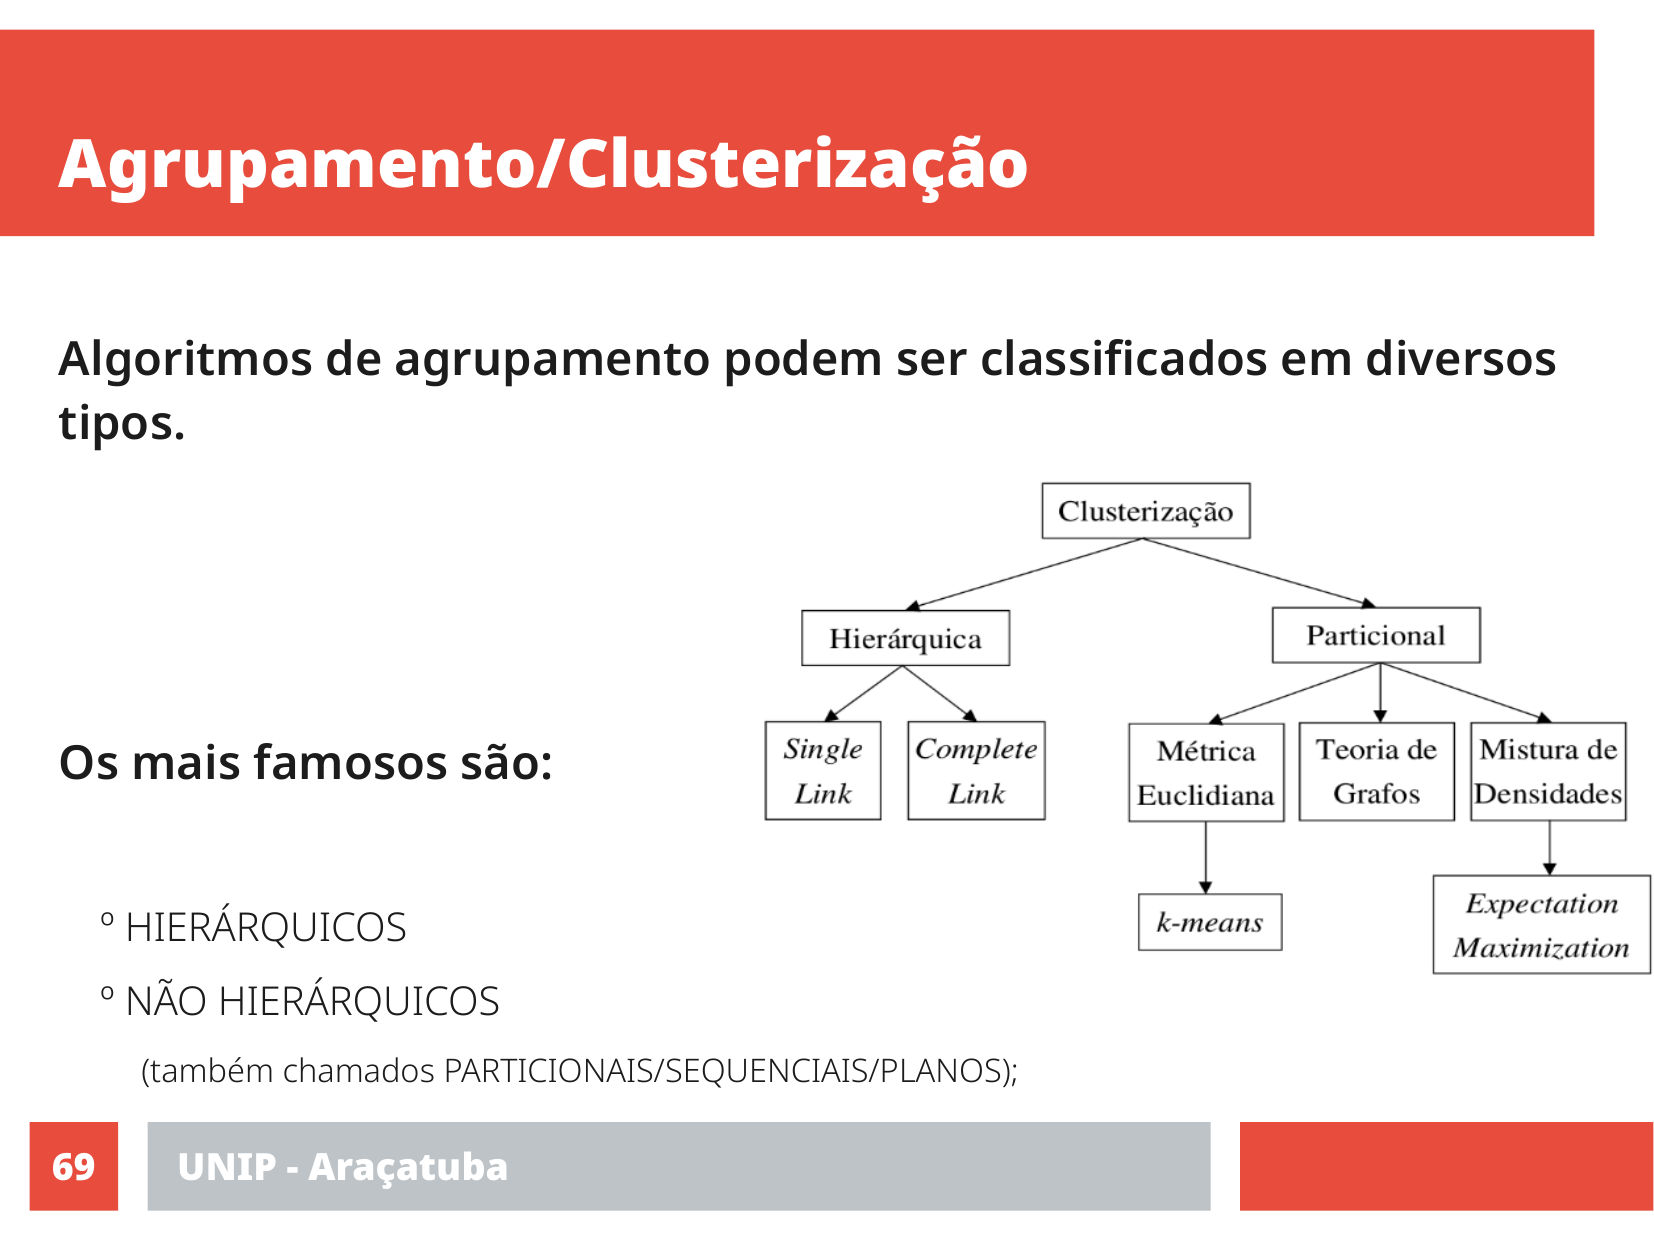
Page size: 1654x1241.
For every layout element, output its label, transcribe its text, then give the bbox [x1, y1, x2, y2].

title Agrupamento/Clusterização [59, 59, 1595, 207]
list Algoritmos de agrupamento podem ser classificados em diversos tipos. Os mais famosos são: º HIERÁRQUICOS º NÃO HIERÁRQUICOS (também chamados PARTICIONAIS/SEQUENCIAIS/PLANOS); [59, 324, 1565, 1093]
picture [758, 476, 1654, 976]
